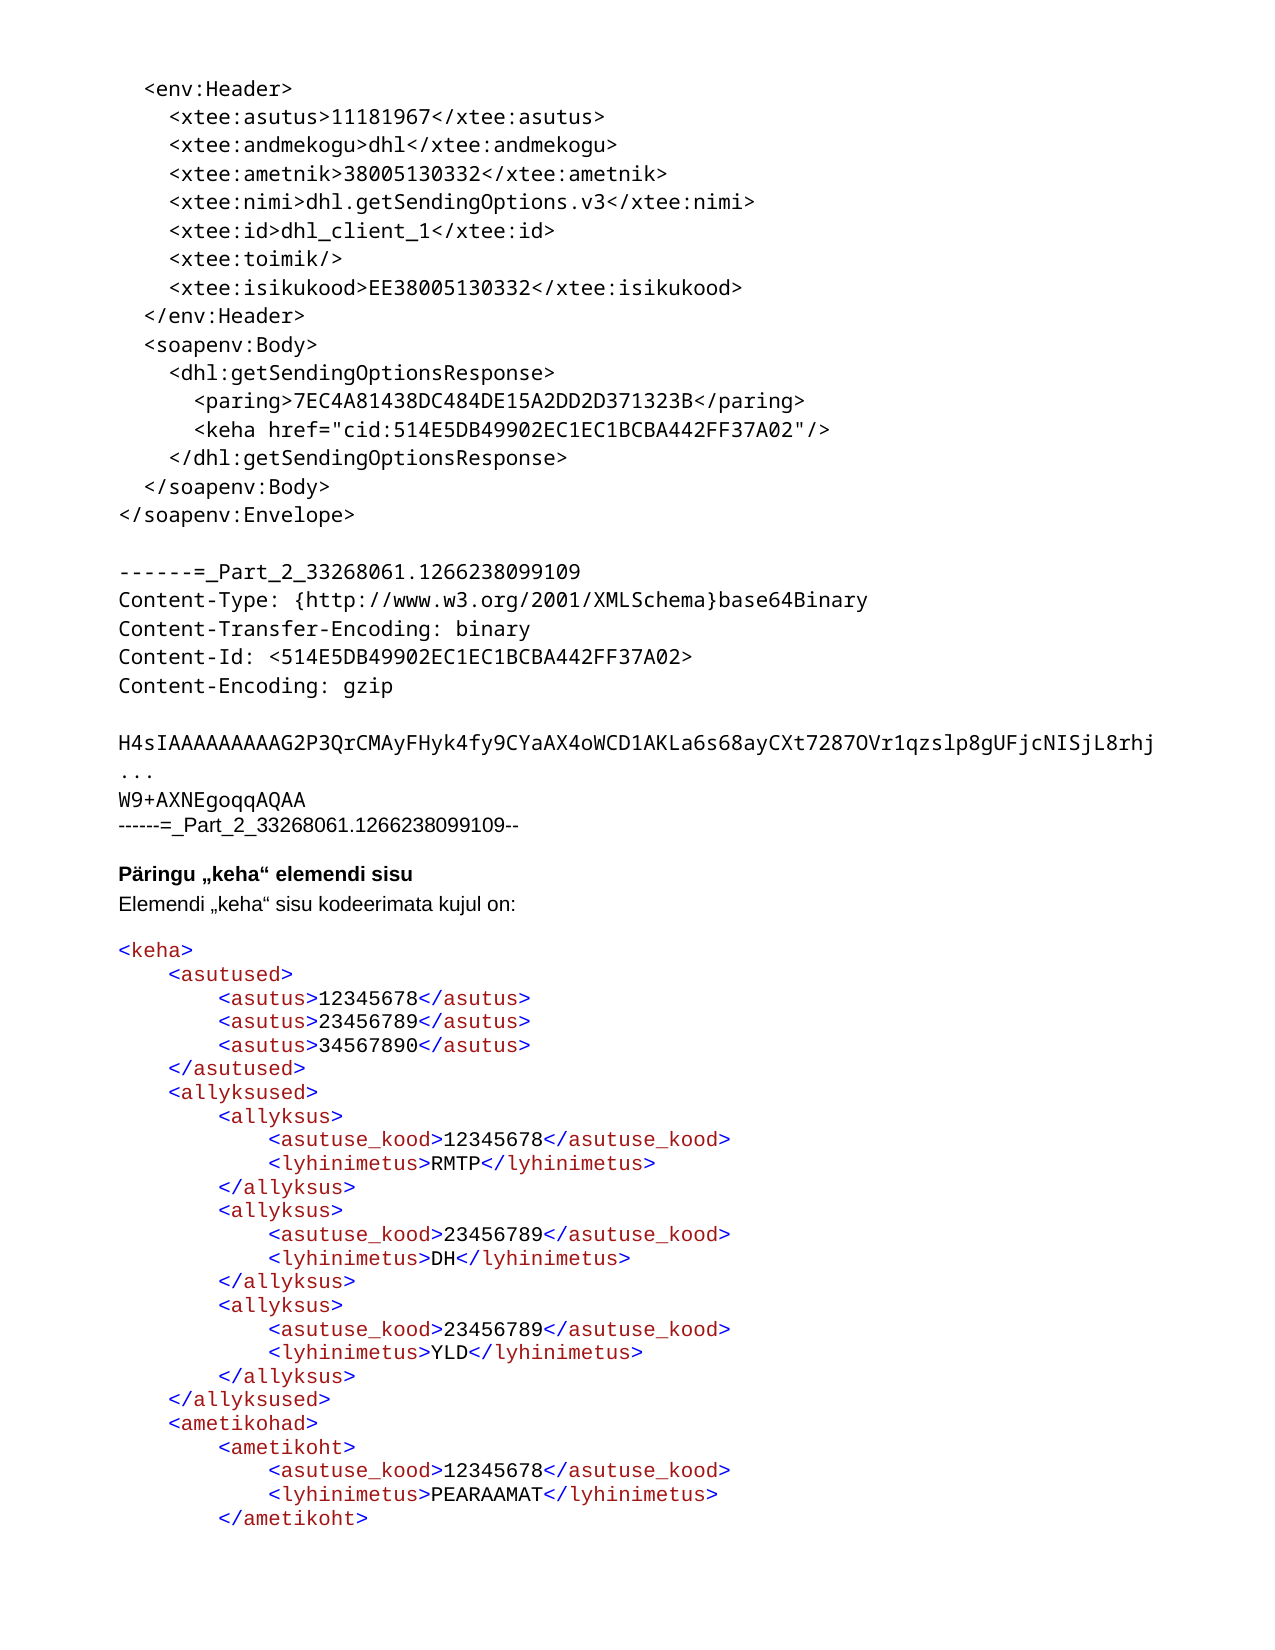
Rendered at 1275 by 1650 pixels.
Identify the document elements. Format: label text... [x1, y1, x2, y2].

text <env:Header> [118, 74, 1157, 102]
text <allyksus> [118, 1200, 1157, 1224]
text <lyhinimetus>YLD</lyhinimetus> [118, 1342, 1157, 1366]
text <keha href="cid:514E5DB49902EC1EC1BCBA442FF37A02"/> [118, 415, 1157, 443]
text <allyksus> [118, 1295, 1157, 1318]
text <asutus>12345678</asutus> [118, 987, 1157, 1011]
text <asutus>34567890</asutus> [118, 1035, 1157, 1058]
text Content-Transfer-Encoding: binary [118, 614, 1157, 642]
text </env:Header> [118, 301, 1157, 330]
text <asutused> [118, 964, 1157, 987]
text H4sIAAAAAAAAAG2P3QrCMAyFHyk4fy9CYaAX4oWCD1AKLa6s68ayCXt7287OVr1qzslp8gUFjcNISjL8rhj [118, 728, 1157, 756]
text <keha> [118, 940, 1157, 964]
text <lyhinimetus>DH</lyhinimetus> [118, 1248, 1157, 1271]
text </dhl:getSendingOptionsResponse> [118, 443, 1157, 472]
text <lyhinimetus>PEARAAMAT</lyhinimetus> [118, 1484, 1157, 1508]
text </ametikoht> [118, 1508, 1157, 1531]
text <lyhinimetus>RMTP</lyhinimetus> [118, 1153, 1157, 1177]
text Content-Type: {http://www.w3.org/2001/XMLSchema}base64Binary [118, 586, 1157, 614]
text <xtee:ametnik>38005130332</xtee:ametnik> [118, 159, 1157, 187]
text <ametikohad> [118, 1413, 1157, 1437]
text <ametikoht> [118, 1437, 1157, 1460]
text ... [118, 756, 1157, 785]
text <xtee:andmekogu>dhl</xtee:andmekogu> [118, 131, 1157, 159]
subtitle Päringu „keha“ elemendi sisu [118, 862, 1157, 886]
text <asutuse_kood>23456789</asutuse_kood> [118, 1318, 1157, 1342]
text <xtee:toimik/> [118, 244, 1157, 273]
text <xtee:isikukood>EE38005130332</xtee:isikukood> [118, 273, 1157, 301]
text <soapenv:Body> [118, 330, 1157, 358]
text <paring>7EC4A81438DC484DE15A2DD2D371323B</paring> [118, 387, 1157, 415]
text <xtee:nimi>dhl.getSendingOptions.v3</xtee:nimi> [118, 187, 1157, 216]
text </soapenv:Envelope> [118, 500, 1157, 529]
text <allyksus> [118, 1106, 1157, 1129]
text <allyksused> [118, 1082, 1157, 1106]
text <asutus>23456789</asutus> [118, 1011, 1157, 1035]
text <dhl:getSendingOptionsResponse> [118, 358, 1157, 387]
text Content-Encoding: gzip [118, 671, 1157, 699]
text </allyksused> [118, 1389, 1157, 1413]
text Content-Id: <514E5DB49902EC1EC1BCBA442FF37A02> [118, 642, 1157, 671]
text </soapenv:Body> [118, 472, 1157, 500]
text ------=_Part_2_33268061.1266238099109-- [118, 813, 1157, 837]
text </allyksus> [118, 1271, 1157, 1295]
text W9+AXNEgoqqAQAA [118, 785, 1157, 813]
text <xtee:id>dhl_client_1</xtee:id> [118, 216, 1157, 244]
text <asutuse_kood>12345678</asutuse_kood> [118, 1129, 1157, 1153]
text </allyksus> [118, 1177, 1157, 1200]
text </asutused> [118, 1058, 1157, 1082]
text <asutuse_kood>12345678</asutuse_kood> [118, 1460, 1157, 1484]
text <xtee:asutus>11181967</xtee:asutus> [118, 102, 1157, 131]
text ------=_Part_2_33268061.1266238099109 [118, 557, 1157, 586]
text </allyksus> [118, 1366, 1157, 1389]
text <asutuse_kood>23456789</asutuse_kood> [118, 1224, 1157, 1248]
text Elemendi „keha“ sisu kodeerimata kujul on: [118, 892, 1157, 916]
